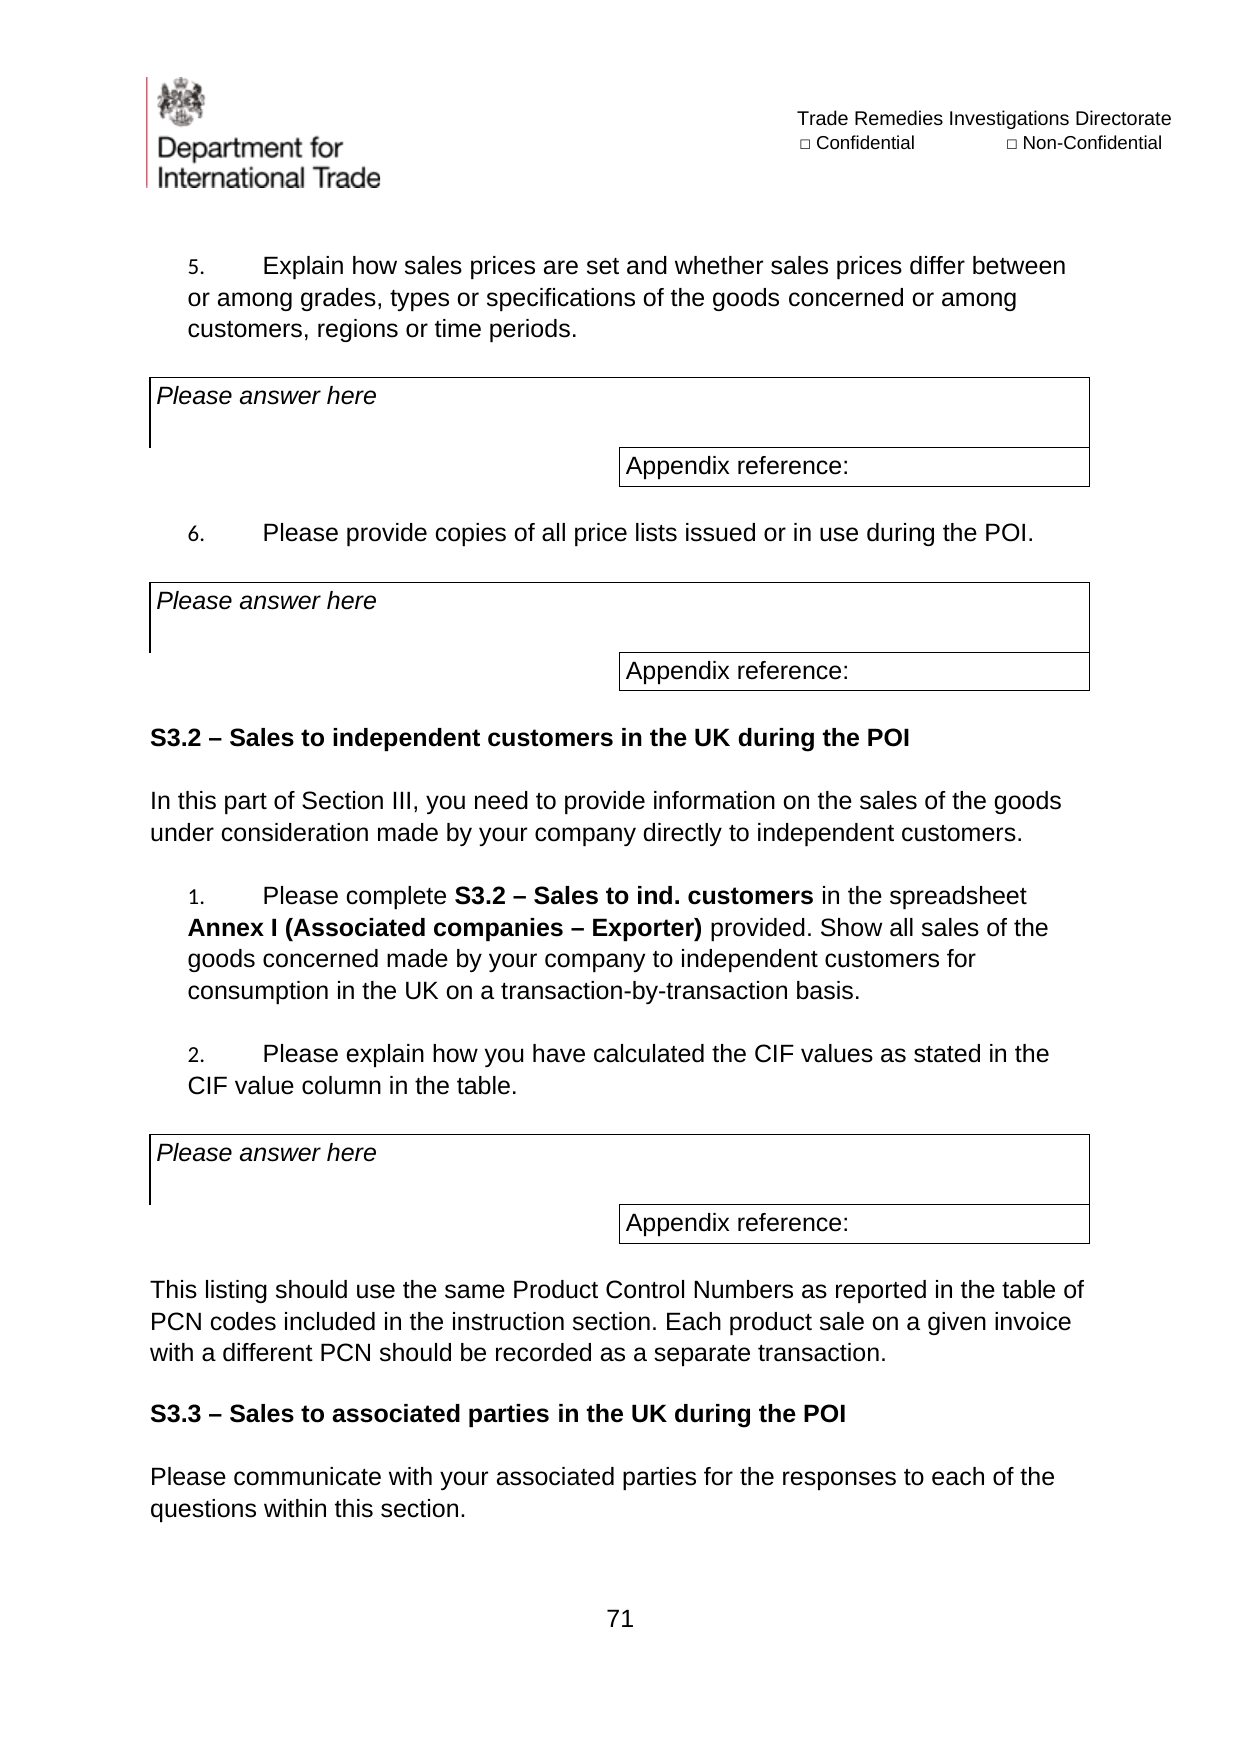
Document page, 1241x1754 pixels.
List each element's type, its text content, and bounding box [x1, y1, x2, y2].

text Please communicate with your associated parties for the responses to each of the questions within this section. [150, 1462, 1090, 1522]
table_header Please answer here [151, 583, 1089, 652]
table_cell Appendix reference: [620, 448, 1089, 486]
table_cell Appendix reference: [620, 1205, 1089, 1243]
table_cell Appendix reference: [620, 653, 1089, 690]
text This listing should use the same Product Control Numbers as reported in the table of PCN codes included in the instruction section. Each product sale on a given invoice with a different PCN should be recorded as a separate transaction. [150, 1275, 1090, 1367]
list Explain how sales prices are set and whether sales prices differ between or among grades, types or specifications of the goods concerned or among customers, regions or time periods. [187, 251, 1090, 343]
text In this part of Section III, you need to provide information on the sales of the goods under consideration made by your company directly to independent customers. [150, 786, 1090, 846]
list Please explain how you have calculated the CIF values as stated in the CIF value column in the table. [187, 1039, 1090, 1100]
table_cell [150, 1205, 619, 1243]
list Please provide copies of all price lists issued or in use during the POI. [187, 518, 1090, 547]
table_header Please answer here [151, 378, 1089, 447]
subtitle S3.3 – Sales to associated parties in the UK during the POI [150, 1399, 1090, 1428]
table_header Please answer here [151, 1135, 1089, 1204]
subtitle S3.2 – Sales to independent customers in the UK during the POI [150, 723, 1090, 752]
table_cell [150, 448, 619, 486]
list Please complete S3.2 – Sales to ind. customers in the spreadsheet Annex I (Associated companies – Exporter) provided. Show all sales of the goods concerned made by your company to independent customers for consumption in the UK on a transaction-by-transaction basis. [187, 881, 1090, 1005]
table_cell [150, 653, 619, 690]
